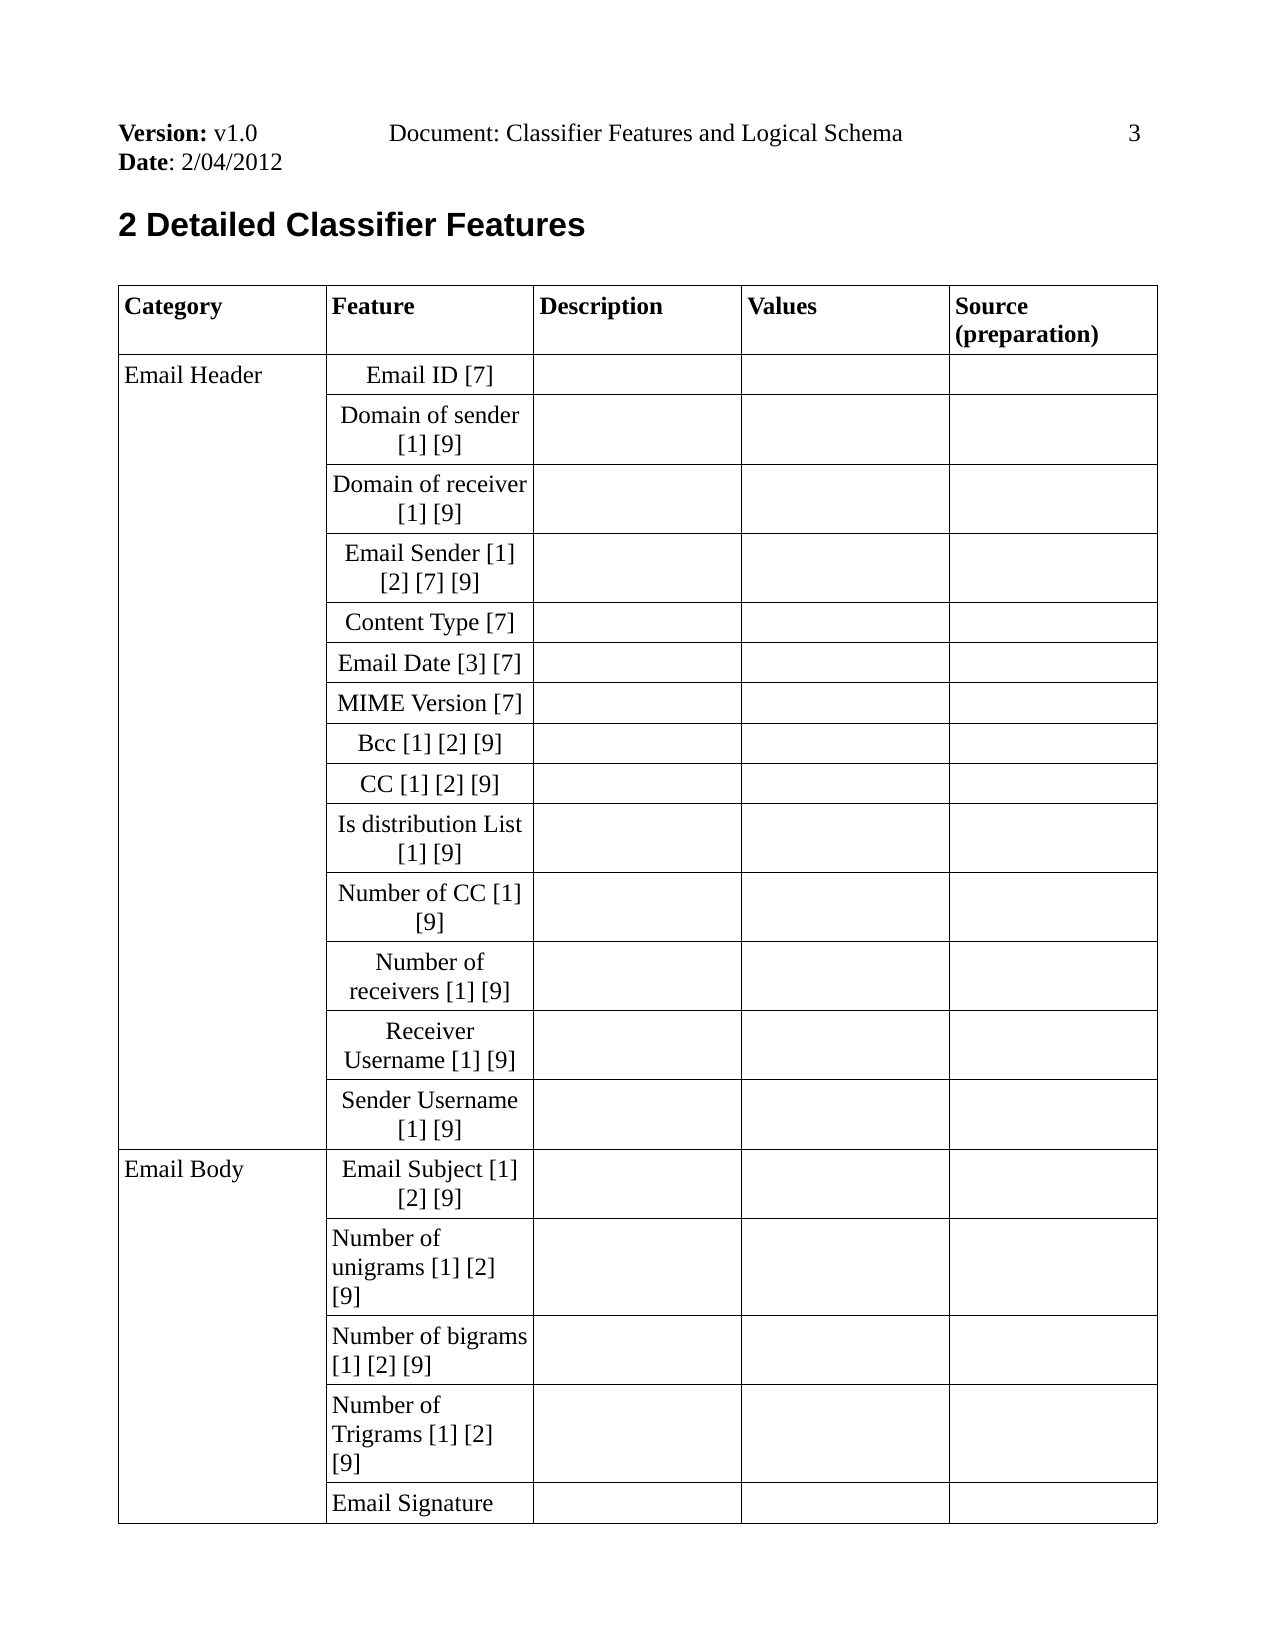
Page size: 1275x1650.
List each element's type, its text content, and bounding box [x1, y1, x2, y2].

table_cell [742, 683, 949, 722]
table_cell [534, 534, 741, 602]
table_cell Email ID [7] [327, 355, 533, 394]
table_cell [534, 603, 741, 642]
table_cell [534, 355, 741, 394]
table_cell Number of CC [1] [9] [327, 873, 533, 941]
table_cell [534, 1011, 741, 1079]
table_cell [534, 764, 741, 803]
table_cell [950, 643, 1157, 682]
table_cell Email Sender [1] [2] [7] [9] [327, 534, 533, 602]
table_cell [950, 1011, 1157, 1079]
table_cell [742, 724, 949, 763]
table_cell Email Header [119, 355, 326, 1148]
table_cell [534, 465, 741, 532]
table_cell Is distribution List [1] [9] [327, 804, 533, 872]
table_cell [950, 942, 1157, 1010]
table_cell [950, 724, 1157, 763]
table_cell Number of unigrams [1] [2] [9] [327, 1219, 533, 1315]
table_cell [742, 534, 949, 602]
table_header Category [119, 286, 326, 354]
table_cell [950, 1316, 1157, 1384]
table_cell [950, 355, 1157, 394]
table_cell [742, 764, 949, 803]
table_cell [950, 603, 1157, 642]
table_cell Email Date [3] [7] [327, 643, 533, 682]
table_cell Sender Username [1] [9] [327, 1080, 533, 1148]
table_cell [950, 1483, 1157, 1522]
subtitle 2 Detailed Classifier Features [118, 205, 1157, 244]
table_cell [950, 395, 1157, 463]
table_cell [950, 1385, 1157, 1482]
table_header Description [534, 286, 741, 354]
table_cell [950, 534, 1157, 602]
table_cell [950, 804, 1157, 872]
table_cell [534, 683, 741, 722]
table_cell [742, 355, 949, 394]
table_cell [950, 465, 1157, 532]
table_cell Number of receivers [1] [9] [327, 942, 533, 1010]
table_cell [742, 1483, 949, 1522]
table_cell [534, 395, 741, 463]
table_cell Email Subject [1] [2] [9] [327, 1150, 533, 1217]
table_cell [950, 1080, 1157, 1148]
table_cell Domain of receiver [1] [9] [327, 465, 533, 532]
table_cell [742, 1219, 949, 1315]
table_cell [534, 724, 741, 763]
table_cell [534, 1483, 741, 1522]
table_cell Receiver Username [1] [9] [327, 1011, 533, 1079]
table_cell [742, 603, 949, 642]
table_cell [534, 1219, 741, 1315]
table_cell Email Signature [327, 1483, 533, 1522]
table_cell [742, 1011, 949, 1079]
table_cell [742, 1150, 949, 1217]
table_cell [742, 465, 949, 532]
table_cell [534, 1316, 741, 1384]
table_cell [742, 873, 949, 941]
table_cell Bcc [1] [2] [9] [327, 724, 533, 763]
table_cell Number of bigrams [1] [2] [9] [327, 1316, 533, 1384]
table_header Feature [327, 286, 533, 354]
table_cell [534, 804, 741, 872]
table_cell [950, 873, 1157, 941]
table_cell [742, 942, 949, 1010]
table_cell [742, 1385, 949, 1482]
table_cell Email Body [119, 1150, 326, 1522]
table_cell Content Type [7] [327, 603, 533, 642]
table_cell [950, 764, 1157, 803]
table_cell [534, 1080, 741, 1148]
table_cell [534, 942, 741, 1010]
table_cell [534, 1150, 741, 1217]
table_cell [742, 643, 949, 682]
table_cell Domain of sender [1] [9] [327, 395, 533, 463]
table_cell [742, 1316, 949, 1384]
table_cell [534, 1385, 741, 1482]
table_cell [742, 1080, 949, 1148]
table_cell Number of Trigrams [1] [2] [9] [327, 1385, 533, 1482]
table_cell [950, 1219, 1157, 1315]
table_cell [534, 873, 741, 941]
table_cell MIME Version [7] [327, 683, 533, 722]
table_cell [534, 643, 741, 682]
table_cell [742, 804, 949, 872]
table_cell [742, 395, 949, 463]
table_header Values [742, 286, 949, 354]
table_cell [950, 683, 1157, 722]
table_cell CC [1] [2] [9] [327, 764, 533, 803]
table_header Source (preparation) [950, 286, 1157, 354]
table_cell [950, 1150, 1157, 1217]
